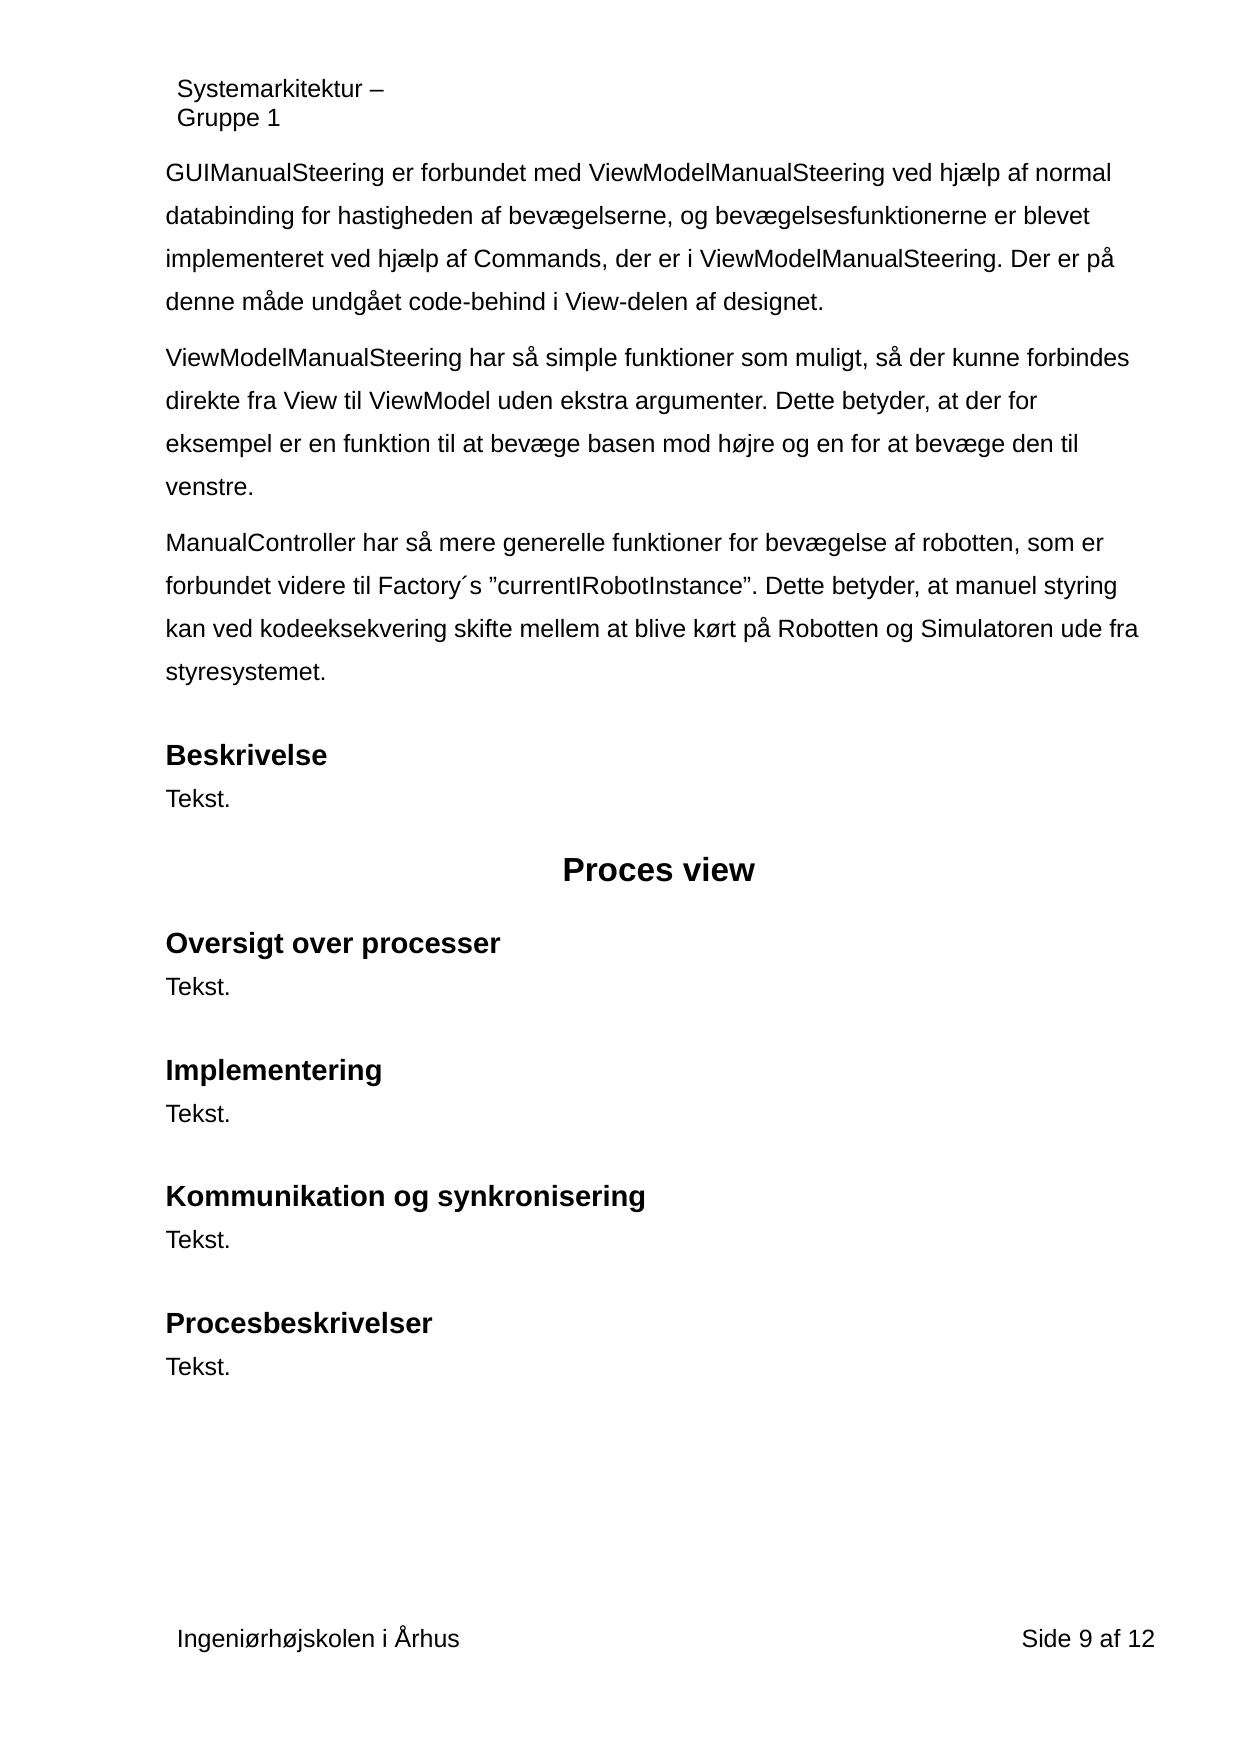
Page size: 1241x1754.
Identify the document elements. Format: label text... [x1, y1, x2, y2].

subtitle Beskrivelse [165, 738, 1152, 771]
subtitle Implementering [165, 1053, 1152, 1086]
text Tekst. [165, 784, 1152, 812]
text Tekst. [165, 1225, 1152, 1254]
subtitle Procesbeskrivelser [165, 1306, 1152, 1339]
text Tekst. [165, 1099, 1152, 1127]
text ManualController har så mere generelle funktioner for bevægelse af robotten, som er forbundet videre til Factory´s ”currentIRobotInstance”. Dette betyder, at manuel styring kan ved kodeeksekvering skifte mellem at blive kørt på Robotten og Simulatoren ude fra styresystemet. [165, 528, 1152, 686]
subtitle Proces view [165, 850, 1152, 888]
text Tekst. [165, 972, 1152, 1001]
text GUIManualSteering er forbundet med ViewModelManualSteering ved hjælp af normal databinding for hastigheden af bevægelserne, og bevægelsesfunktionerne er blevet implementeret ved hjælp af Commands, der er i ViewModelManualSteering. Der er på denne måde undgået code-behind i View-delen af designet. [165, 158, 1152, 316]
subtitle Kommunikation og synkronisering [165, 1179, 1152, 1213]
text ViewModelManualSteering har så simple funktioner som muligt, så der kunne forbindes direkte fra View til ViewModel uden ekstra argumenter. Dette betyder, at der for eksempel er en funktion til at bevæge basen mod højre og en for at bevæge den til venstre. [165, 343, 1152, 501]
text Tekst. [165, 1352, 1152, 1409]
subtitle Oversigt over processer [165, 926, 1152, 959]
